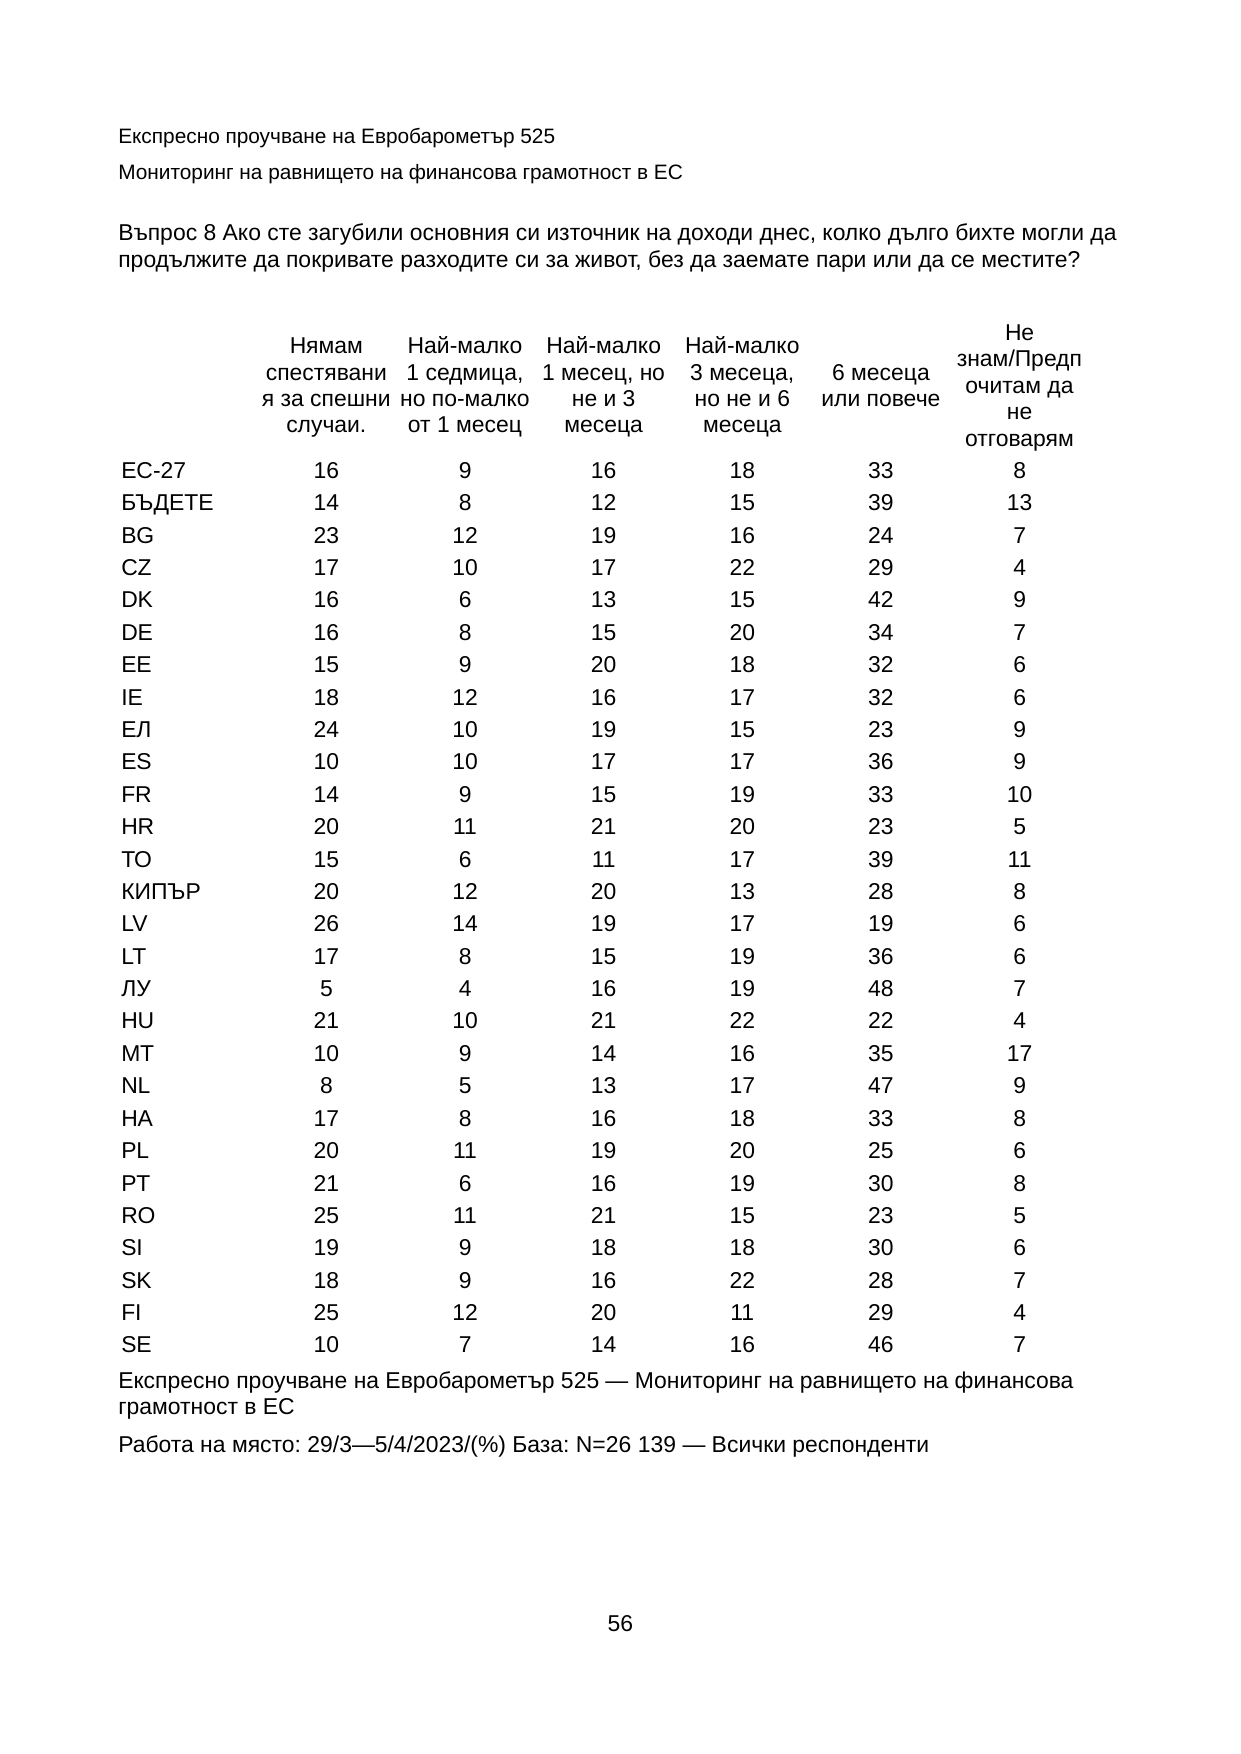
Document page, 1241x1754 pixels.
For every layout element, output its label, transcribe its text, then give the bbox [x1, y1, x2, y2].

table_cell 22 [673, 551, 811, 583]
table_header Най-малко 3 месеца, но не и 6 месеца [673, 316, 811, 454]
table_cell 24 [811, 519, 950, 551]
table_cell 17 [673, 907, 811, 940]
table_cell 8 [950, 1166, 1089, 1199]
table_cell 14 [534, 1329, 673, 1361]
table_cell 15 [534, 940, 673, 972]
table_cell 39 [811, 843, 950, 875]
table_cell ES [118, 745, 257, 778]
table_cell 8 [395, 486, 534, 518]
table_cell 17 [673, 843, 811, 875]
table_cell 11 [395, 810, 534, 842]
table_cell SI [118, 1231, 257, 1264]
table_cell 18 [257, 681, 395, 713]
table_cell 17 [257, 1102, 395, 1134]
table_cell 19 [673, 1166, 811, 1199]
table_cell 16 [257, 454, 395, 486]
table_cell 9 [950, 713, 1089, 745]
table_cell 22 [673, 1005, 811, 1037]
table_cell 10 [257, 1329, 395, 1361]
table_cell 11 [534, 843, 673, 875]
table_cell 26 [257, 907, 395, 940]
table_cell 17 [950, 1037, 1089, 1069]
table_cell 13 [673, 875, 811, 907]
table_cell 14 [395, 907, 534, 940]
table_cell 36 [811, 745, 950, 778]
table_cell 32 [811, 681, 950, 713]
table_cell 16 [673, 1037, 811, 1069]
table_cell BG [118, 519, 257, 551]
table_cell 16 [534, 454, 673, 486]
table_cell 19 [534, 713, 673, 745]
table_cell MT [118, 1037, 257, 1069]
table_cell 10 [395, 551, 534, 583]
table_cell 5 [257, 972, 395, 1004]
table_cell 9 [395, 1264, 534, 1296]
table_cell 18 [534, 1231, 673, 1264]
table_cell 20 [257, 810, 395, 842]
table_cell 4 [950, 1005, 1089, 1037]
table_cell 46 [811, 1329, 950, 1361]
table_cell NL [118, 1069, 257, 1102]
table_cell 9 [395, 1231, 534, 1264]
table_cell DK [118, 583, 257, 616]
table_cell 16 [257, 616, 395, 648]
table_cell 18 [673, 648, 811, 681]
table_header Нямам спестявания за спешни случаи. [257, 316, 395, 454]
table_cell 29 [811, 551, 950, 583]
table_cell 6 [950, 648, 1089, 681]
table_cell 23 [811, 713, 950, 745]
table_cell 21 [534, 810, 673, 842]
table_cell 6 [950, 940, 1089, 972]
table_cell 7 [950, 972, 1089, 1004]
table_cell 18 [257, 1264, 395, 1296]
table_cell 7 [950, 519, 1089, 551]
table_cell 16 [534, 1102, 673, 1134]
table_cell 34 [811, 616, 950, 648]
table_cell 16 [534, 972, 673, 1004]
table_cell 12 [534, 486, 673, 518]
table_cell 18 [673, 1231, 811, 1264]
table_cell 20 [257, 875, 395, 907]
table_cell 12 [395, 519, 534, 551]
table_cell 21 [257, 1005, 395, 1037]
table_cell 19 [811, 907, 950, 940]
table_cell 11 [673, 1296, 811, 1328]
table_cell 17 [534, 551, 673, 583]
table_cell 15 [257, 648, 395, 681]
table_cell 16 [534, 681, 673, 713]
table_cell 17 [673, 745, 811, 778]
table_cell 9 [395, 648, 534, 681]
table_header 6 месеца или повече [811, 316, 950, 454]
table_header Не знам/Предпочитам да не отговарям [950, 316, 1089, 454]
table_cell 42 [811, 583, 950, 616]
table_cell 39 [811, 486, 950, 518]
table_cell 29 [811, 1296, 950, 1328]
table_cell 30 [811, 1166, 950, 1199]
table_cell 22 [673, 1264, 811, 1296]
table_cell 22 [811, 1005, 950, 1037]
table_cell 15 [257, 843, 395, 875]
table_cell 21 [257, 1166, 395, 1199]
table_cell 20 [257, 1134, 395, 1166]
table_cell 20 [534, 648, 673, 681]
table_cell DE [118, 616, 257, 648]
table_cell 4 [950, 551, 1089, 583]
table_cell 9 [950, 583, 1089, 616]
table_cell 25 [811, 1134, 950, 1166]
table_cell 12 [395, 1296, 534, 1328]
table_cell 6 [950, 681, 1089, 713]
table_cell КИПЪР [118, 875, 257, 907]
table_cell 4 [395, 972, 534, 1004]
table_cell 17 [257, 940, 395, 972]
table_cell 15 [673, 713, 811, 745]
table_cell IE [118, 681, 257, 713]
table_cell 16 [257, 583, 395, 616]
table_cell 19 [534, 519, 673, 551]
table_cell 19 [257, 1231, 395, 1264]
table_cell 7 [950, 616, 1089, 648]
table_cell 36 [811, 940, 950, 972]
table_cell 6 [395, 583, 534, 616]
table_cell 18 [673, 454, 811, 486]
table_cell 11 [950, 843, 1089, 875]
table_cell 10 [257, 1037, 395, 1069]
table_cell 15 [534, 616, 673, 648]
table_cell 10 [257, 745, 395, 778]
table_cell PT [118, 1166, 257, 1199]
table_cell 30 [811, 1231, 950, 1264]
table_cell 10 [950, 778, 1089, 810]
table_cell 5 [950, 1199, 1089, 1231]
table_cell 21 [534, 1199, 673, 1231]
text Въпрос 8 Ако сте загубили основния си източник на доходи днес, колко дълго бихте могли да продължите да покривате разходите си за живот, без да заемате пари или да се местите? [118, 219, 1122, 272]
table_cell 9 [395, 778, 534, 810]
table_cell 25 [257, 1199, 395, 1231]
table_cell ЛУ [118, 972, 257, 1004]
table_cell 14 [257, 778, 395, 810]
table_cell 6 [950, 1231, 1089, 1264]
table_cell 7 [950, 1264, 1089, 1296]
table_cell 23 [811, 1199, 950, 1231]
table_cell 16 [673, 1329, 811, 1361]
table_header Най-малко 1 месец, но не и 3 месеца [534, 316, 673, 454]
table_cell FI [118, 1296, 257, 1328]
table_cell 14 [534, 1037, 673, 1069]
table_cell 23 [257, 519, 395, 551]
table_cell 47 [811, 1069, 950, 1102]
text Работа на място: 29/3—5/4/2023/(%) База: N=26 139 — Всички респонденти [118, 1431, 1122, 1458]
table_cell EE [118, 648, 257, 681]
table_cell 6 [950, 1134, 1089, 1166]
table_cell 5 [950, 810, 1089, 842]
table_cell 24 [257, 713, 395, 745]
table_cell 23 [811, 810, 950, 842]
table_cell 9 [950, 745, 1089, 778]
table_cell 17 [534, 745, 673, 778]
table_cell 17 [257, 551, 395, 583]
table_cell LV [118, 907, 257, 940]
table_cell 13 [950, 486, 1089, 518]
table_cell CZ [118, 551, 257, 583]
table_cell 19 [534, 907, 673, 940]
table_cell 9 [395, 454, 534, 486]
table_cell 13 [534, 1069, 673, 1102]
table_cell SK [118, 1264, 257, 1296]
table_cell 8 [950, 875, 1089, 907]
table_cell 20 [673, 1134, 811, 1166]
table_cell 17 [673, 681, 811, 713]
table_cell ТО [118, 843, 257, 875]
table_cell 20 [673, 810, 811, 842]
table_cell 16 [673, 519, 811, 551]
table_cell 28 [811, 1264, 950, 1296]
table_cell 4 [950, 1296, 1089, 1328]
table_cell 16 [534, 1264, 673, 1296]
table_cell 21 [534, 1005, 673, 1037]
table_cell 8 [395, 940, 534, 972]
table_cell 8 [950, 1102, 1089, 1134]
table_cell 12 [395, 875, 534, 907]
table_cell 11 [395, 1199, 534, 1231]
table_cell 5 [395, 1069, 534, 1102]
table_cell HR [118, 810, 257, 842]
table_cell PL [118, 1134, 257, 1166]
table_cell 33 [811, 778, 950, 810]
table_cell 20 [673, 616, 811, 648]
table_cell 6 [395, 843, 534, 875]
table_cell 7 [950, 1329, 1089, 1361]
table_cell 32 [811, 648, 950, 681]
table_cell 28 [811, 875, 950, 907]
table_cell 33 [811, 1102, 950, 1134]
table_cell 9 [395, 1037, 534, 1069]
table_cell RO [118, 1199, 257, 1231]
table_cell НА [118, 1102, 257, 1134]
table_cell 20 [534, 875, 673, 907]
table_cell 11 [395, 1134, 534, 1166]
table_cell HU [118, 1005, 257, 1037]
table_cell БЪДЕТЕ [118, 486, 257, 518]
table_cell 19 [673, 940, 811, 972]
text Експресно проучване на Евробарометър 525 — Мониторинг на равнището на финансова грамотност в ЕС [118, 1367, 1122, 1419]
table_cell 33 [811, 454, 950, 486]
table_cell 8 [950, 454, 1089, 486]
table_cell 15 [673, 1199, 811, 1231]
table_cell 12 [395, 681, 534, 713]
table_cell 19 [534, 1134, 673, 1166]
table_cell ЕЛ [118, 713, 257, 745]
table_cell 15 [673, 486, 811, 518]
table_cell 6 [395, 1166, 534, 1199]
table_cell 15 [534, 778, 673, 810]
table_cell ЕС-27 [118, 454, 257, 486]
table_cell 48 [811, 972, 950, 1004]
table_cell 7 [395, 1329, 534, 1361]
table_cell 10 [395, 713, 534, 745]
table_cell 16 [534, 1166, 673, 1199]
table_cell SE [118, 1329, 257, 1361]
table_cell 19 [673, 972, 811, 1004]
table_header Най-малко 1 седмица, но по-малко от 1 месец [395, 316, 534, 454]
table_cell 8 [395, 1102, 534, 1134]
table_cell 10 [395, 1005, 534, 1037]
table_cell 8 [395, 616, 534, 648]
table_cell 8 [257, 1069, 395, 1102]
table_header [118, 316, 257, 454]
table_cell 14 [257, 486, 395, 518]
table_cell FR [118, 778, 257, 810]
table_cell 25 [257, 1296, 395, 1328]
table_cell LT [118, 940, 257, 972]
table_cell 19 [673, 778, 811, 810]
table_cell 13 [534, 583, 673, 616]
table_cell 17 [673, 1069, 811, 1102]
table_cell 35 [811, 1037, 950, 1069]
table_cell 10 [395, 745, 534, 778]
table_cell 18 [673, 1102, 811, 1134]
table_cell 15 [673, 583, 811, 616]
table_cell 9 [950, 1069, 1089, 1102]
table_cell 20 [534, 1296, 673, 1328]
table_cell 6 [950, 907, 1089, 940]
